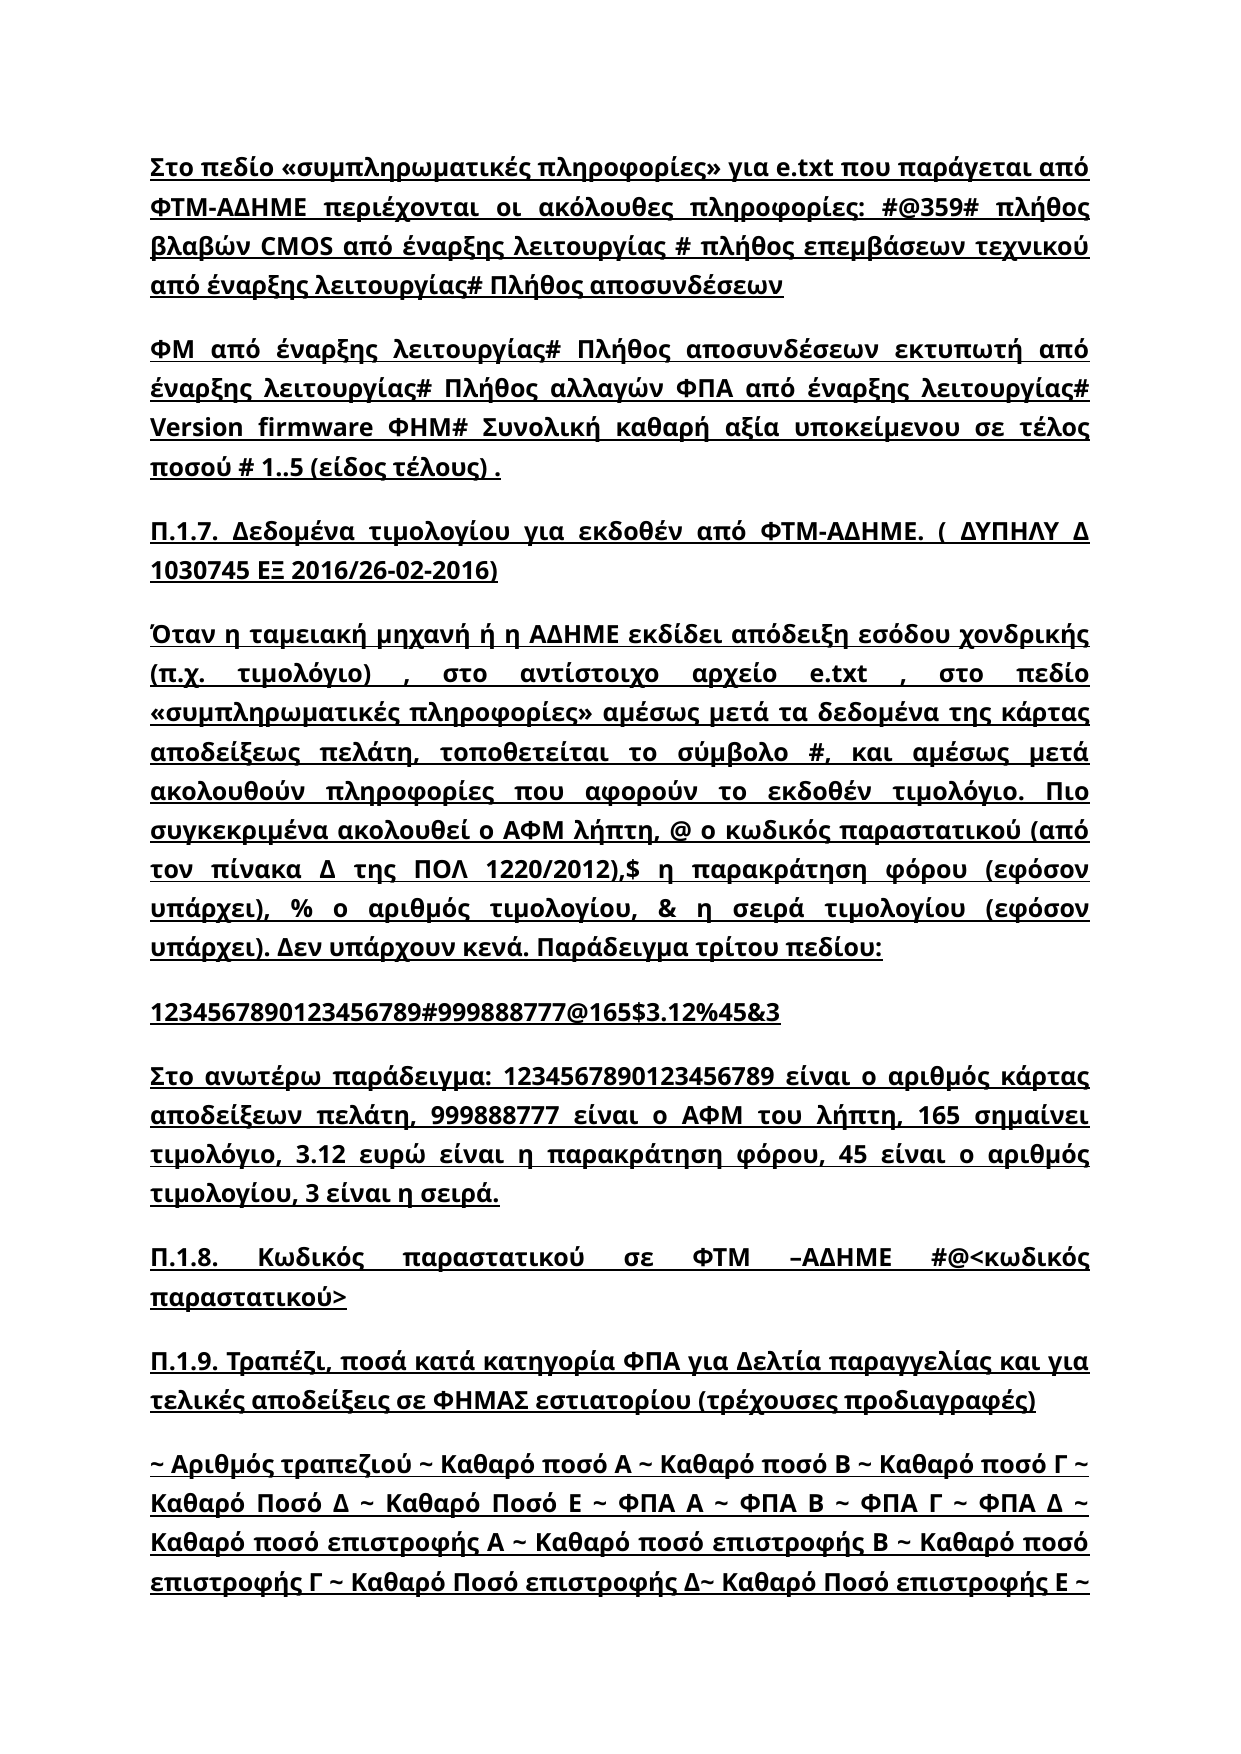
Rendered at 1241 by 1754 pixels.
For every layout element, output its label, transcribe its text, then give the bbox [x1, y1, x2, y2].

text Π.1.8. Κωδικός παραστατικού σε ΦΤΜ –ΑΔΗΜΕ #@<κωδικός [150, 1240, 1090, 1269]
text παραστατικού> [150, 1271, 1090, 1313]
text υπάρχει), % ο αριθμός τιμολογίου, & η σειρά τιμολογίου (εφόσον [150, 882, 1090, 920]
text (π.χ. τιμολόγιο) , στο αντίστοιχο αρχείο e.txt , στο πεδίο [150, 647, 1090, 685]
text αποδείξεως πελάτη, τοποθετείται το σύμβολο #, και αμέσως μετά [150, 726, 1090, 763]
text βλαβών CMOS από έναρξης λειτουργίας # πλήθος επεμβάσεων τεχνικού [150, 220, 1090, 257]
text ακολουθούν πληροφορίες που αφορούν το εκδοθέν τιμολόγιο. Πιο [150, 765, 1090, 802]
text τον πίνακα Δ της ΠΟΛ 1220/2012),$ η παρακράτηση φόρου (εφόσον [150, 843, 1090, 881]
text ποσού # 1..5 (είδος τέλους) . [150, 441, 1090, 483]
text από έναρξης λειτουργίας# Πλήθος αποσυνδέσεων [150, 259, 1090, 302]
text έναρξης λειτουργίας# Πλήθος αλλαγών ΦΠΑ από έναρξης λειτουργίας# [150, 362, 1090, 400]
text υπάρχει). Δεν υπάρχουν κενά. Παράδειγμα τρίτου πεδίου: [150, 922, 1090, 964]
text τιμολόγιο, 3.12 ευρώ είναι η παρακράτηση φόρου, 45 είναι ο αριθμός [150, 1128, 1090, 1166]
text Version firmware ΦΗΜ# Συνολική καθαρή αξία υποκείμενου σε τέλος [150, 402, 1090, 439]
text αποδείξεων πελάτη, 999888777 είναι ο ΑΦΜ του λήπτη, 165 σημαίνει [150, 1089, 1090, 1126]
text συγκεκριμένα ακολουθεί ο ΑΦΜ λήπτη, @ ο κωδικός παραστατικού (από [150, 804, 1090, 841]
text επιστροφής Γ ~ Καθαρό Ποσό επιστροφής Δ~ Καθαρό Ποσό επιστροφής Ε ~ [150, 1556, 1090, 1593]
text 1234567890123456789#999888777@165$3.12%45&3 [150, 994, 1090, 1028]
text Π.1.9. Τραπέζι, ποσά κατά κατηγορία ΦΠΑ για Δελτία παραγγελίας και για [150, 1343, 1090, 1372]
text ΦΜ από έναρξης λειτουργίας# Πλήθος αποσυνδέσεων εκτυπωτή από [150, 332, 1090, 361]
text Στο πεδίο «συμπληρωματικές πληροφορίες» για e.txt που παράγεται από [150, 150, 1090, 179]
text ~ Αριθμός τραπεζιού ~ Καθαρό ποσό Α ~ Καθαρό ποσό Β ~ Καθαρό ποσό Γ ~ Καθαρό Ποσό Δ ~ Καθαρό Ποσό Ε ~ ΦΠΑ Α ~ ΦΠΑ Β ~ ΦΠΑ Γ ~ ΦΠΑ Δ ~ Καθαρό ποσό επιστροφής Α ~ Καθαρό ποσό επιστροφής Β ~ Καθαρό ποσό [150, 1447, 1090, 1554]
text τελικές αποδείξεις σε ΦΗΜΑΣ εστιατορίου (τρέχουσες προδιαγραφές) [150, 1374, 1090, 1417]
text Όταν η ταμειακή μηχανή ή η ΑΔΗΜΕ εκδίδει απόδειξη εσόδου χονδρικής [150, 617, 1090, 646]
text 1030745 ΕΞ 2016/26-02-2016) [150, 544, 1090, 587]
text Στο ανωτέρω παράδειγμα: 1234567890123456789 είναι ο αριθμός κάρτας [150, 1058, 1090, 1087]
text τιμολογίου, 3 είναι η σειρά. [150, 1167, 1090, 1210]
text ΦΤΜ-ΑΔΗΜΕ περιέχονται οι ακόλουθες πληροφορίες: #@359# πλήθος [150, 181, 1090, 218]
text Π.1.7. Δεδομένα τιμολογίου για εκδοθέν από ΦΤΜ-ΑΔΗΜΕ. ( ΔΥΠΗΛΥ Δ [150, 513, 1090, 542]
text «συμπληρωματικές πληροφορίες» αμέσως μετά τα δεδομένα της κάρτας [150, 687, 1090, 724]
